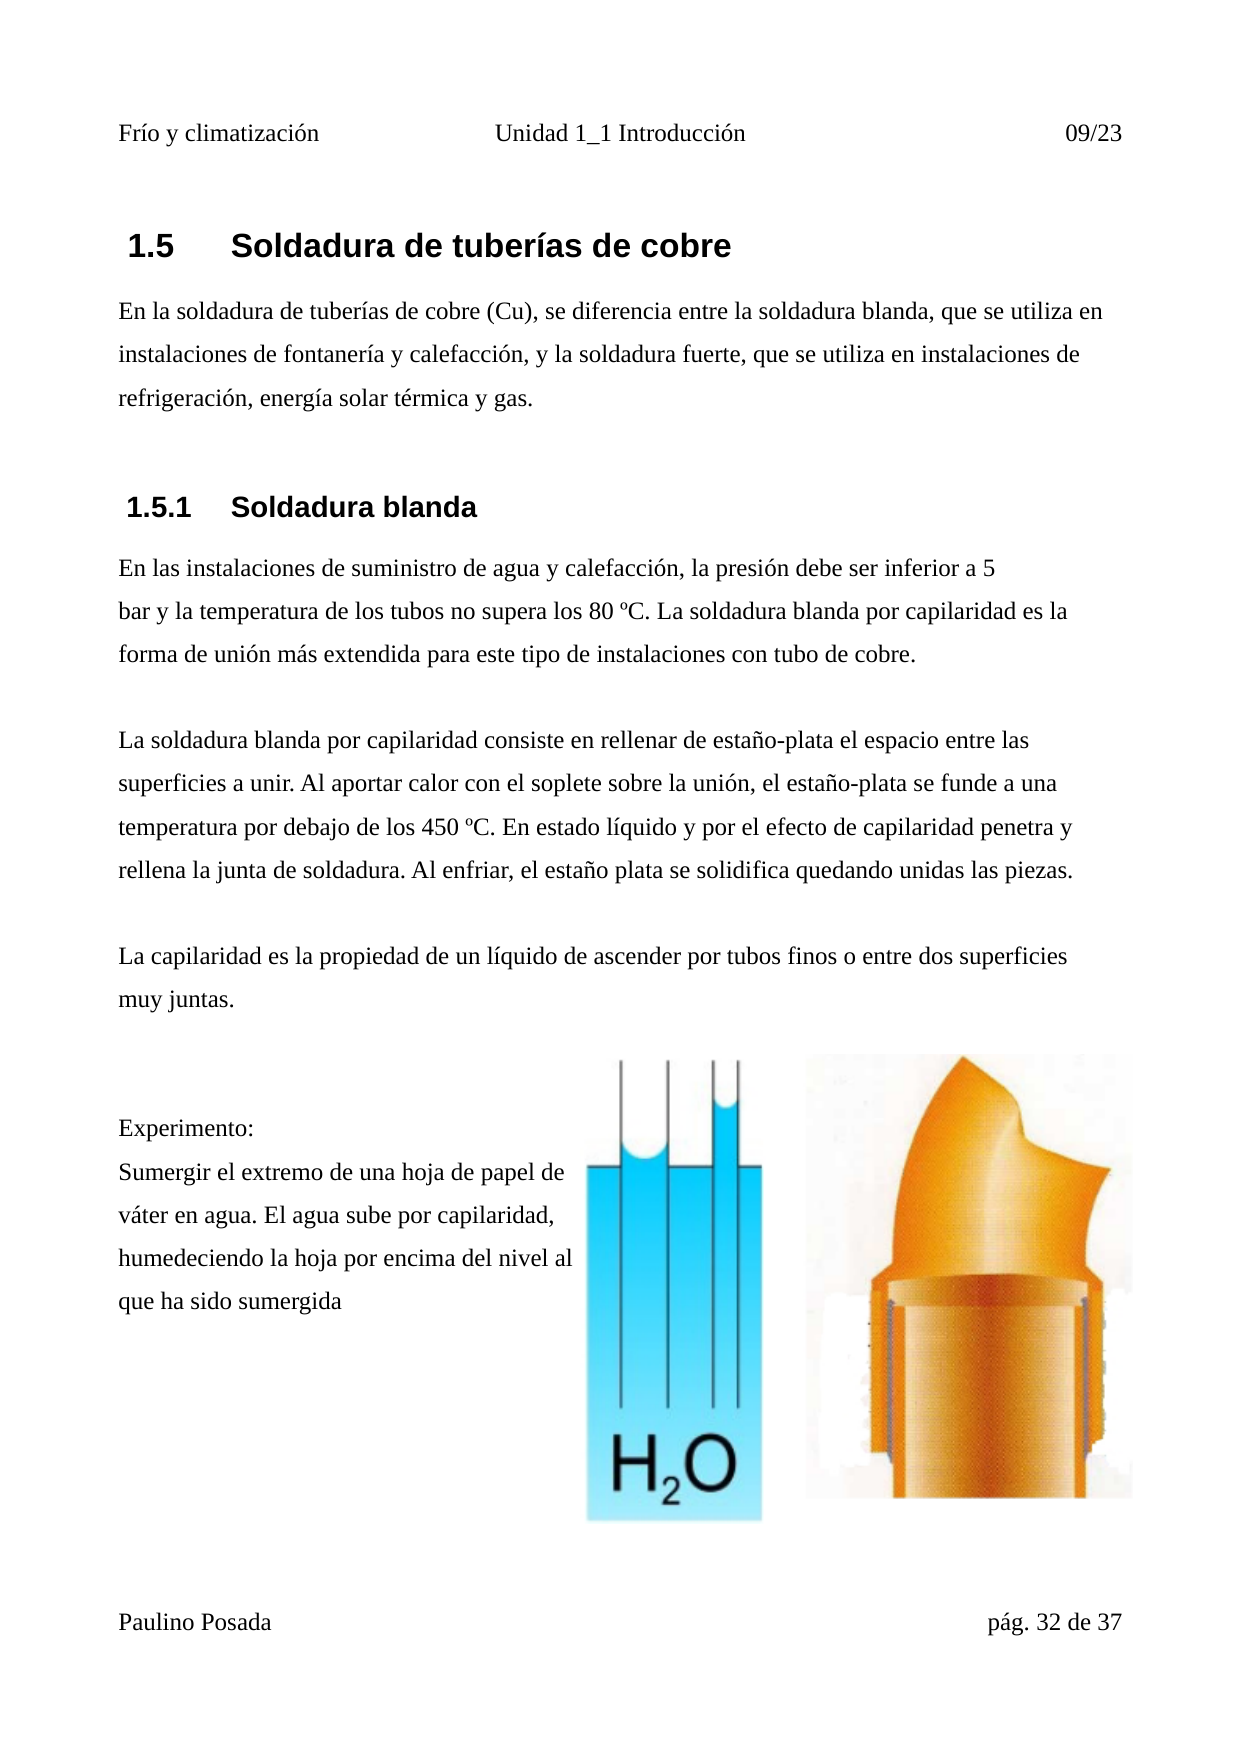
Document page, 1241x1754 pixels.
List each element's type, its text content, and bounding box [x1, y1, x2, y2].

subtitle Soldadura de tuberías de cobre [118, 226, 1122, 264]
subtitle Soldadura blanda [118, 490, 1122, 523]
text En la soldadura de tuberías de cobre (Cu), se diferencia entre la soldadura blanda, que se utiliza en instalaciones de fontanería y calefacción, y la soldadura fuerte, que se utiliza en instalaciones de refrigeración, energía solar térmica y gas. [118, 296, 1122, 411]
text En las instalaciones de suministro de agua y calefacción, la presión debe ser inferior a 5 bar y la temperatura de los tubos no supera los 80 ºC. La soldadura blanda por capilaridad es la forma de unión más extendida para este tipo de instalaciones con tubo de cobre. [118, 553, 1122, 668]
text Experimento: Sumergir el extremo de una hoja de papel de váter en agua. El agua sube por capilaridad, humedeciendo la hoja por encima del nivel al que ha sido sumergida [118, 1113, 579, 1315]
picture [579, 1054, 1133, 1524]
text La capilaridad es la propiedad de un líquido de ascender por tubos finos o entre dos superficies muy juntas. [118, 941, 1122, 1056]
text La soldadura blanda por capilaridad consiste en rellenar de estaño-plata el espacio entre las superficies a unir. Al aportar calor con el soplete sobre la unión, el estaño-plata se funde a una temperatura por debajo de los 450 ºC. En estado líquido y por el efecto de capilaridad penetra y rellena la junta de soldadura. Al enfriar, el estaño plata se solidifica quedando unidas las piezas. [118, 682, 1122, 927]
